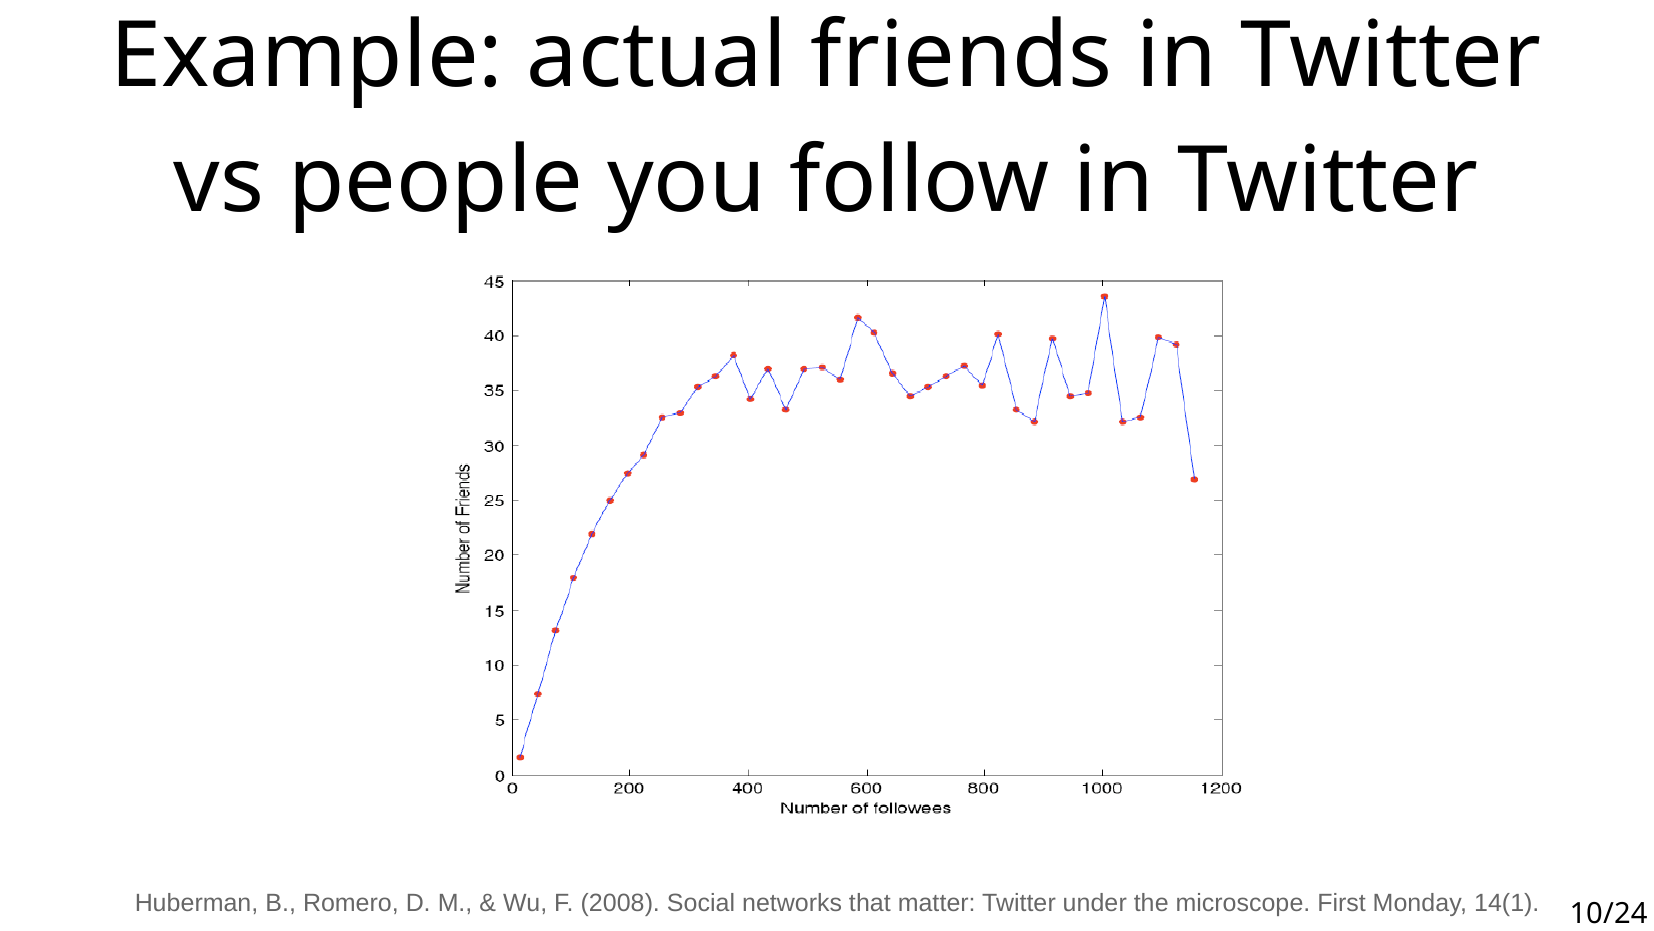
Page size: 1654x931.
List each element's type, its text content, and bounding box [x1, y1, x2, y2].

title Example: actual friends in Twitter vs people you follow in Twitter [82, 0, 1571, 243]
text_box Huberman, B., Romero, D. M., & Wu, F. (2008). Social networks that matter: Twitter under the microscope. First Monday, 14(1). [120, 880, 1561, 931]
picture [435, 254, 1261, 840]
